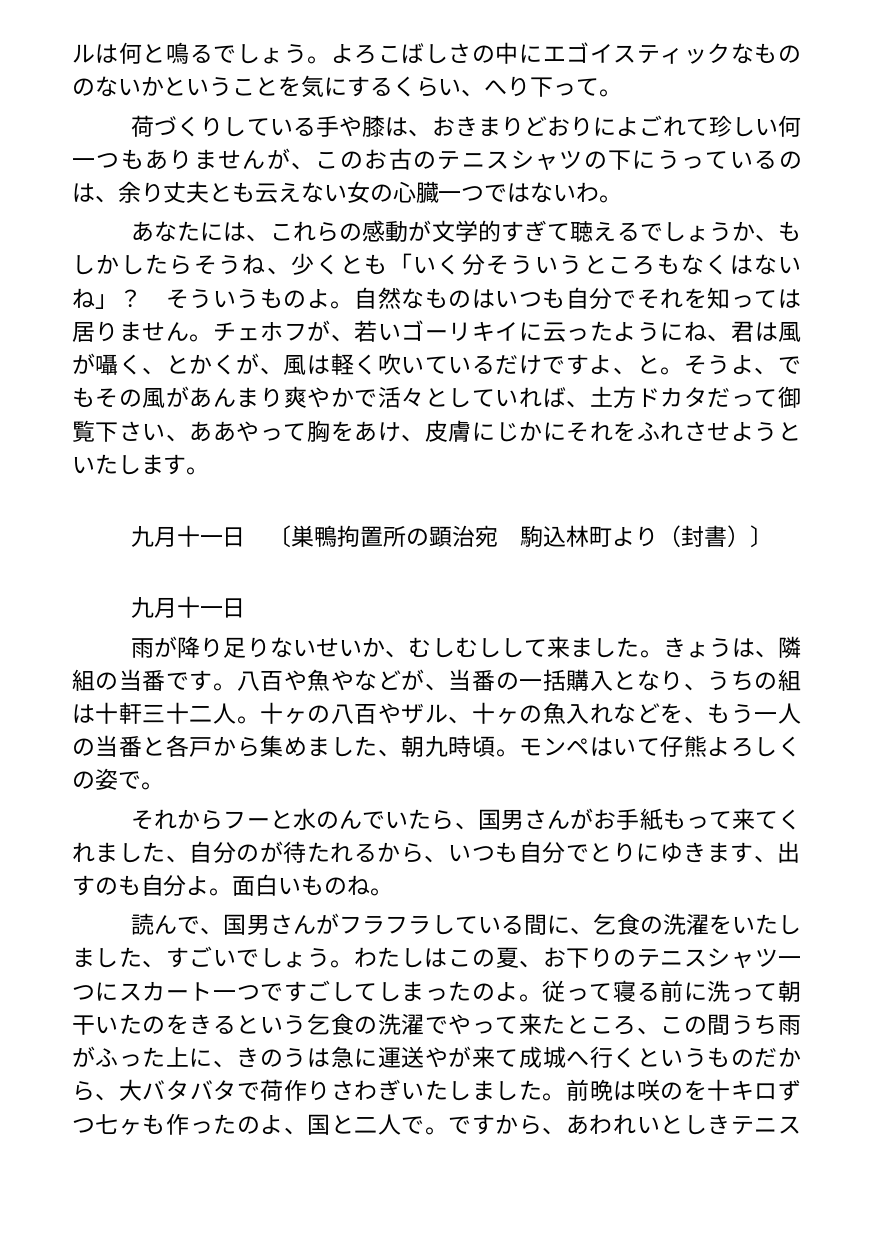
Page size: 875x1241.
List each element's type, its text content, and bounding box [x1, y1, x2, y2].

text あなたには、これらの感動が文学的すぎて聴えるでしょうか、もしかしたらそうね、少くとも「いく分そういうところもなくはないね」？ そういうものよ。自然なものはいつも自分でそれを知っては居りません。チェホフが、若いゴーリキイに云ったようにね、君は風が囁く、とかくが、風は軽く吹いているだけですよ、と。そうよ、でもその風があんまり爽やかで活々としていれば、土方ドカタだって御覧下さい、ああやって胸をあけ、皮膚にじかにそれをふれさせようといたします。 [72, 214, 802, 480]
text 九月十一日 [72, 590, 802, 623]
text 読んで、国男さんがフラフラしている間に、乞食の洗濯をいたしました、すごいでしょう。わたしはこの夏、お下りのテニスシャツ一つにスカート一つですごしてしまったのよ。従って寝る前に洗って朝干いたのをきるという乞食の洗濯でやって来たところ、この間うち雨がふった上に、きのうは急に運送やが来て成城へ行くというものだから、大バタバタで荷作りさわぎいたしました。前晩は咲のを十キロずつ七ヶも作ったのよ、国と二人で。ですから、あわれいとしきテニス [72, 907, 802, 1140]
text 雨が降り足りないせいか、むしむしして来ました。きょうは、隣組の当番です。八百や魚やなどが、当番の一括購入となり、うちの組は十軒三十二人。十ヶの八百やザル、十ヶの魚入れなどを、もう一人の当番と各戸から集めました、朝九時頃。モンペはいて仔熊よろしくの姿で。 [72, 629, 802, 796]
text それからフーと水のんでいたら、国男さんがお手紙もって来てくれました、自分のが待たれるから、いつも自分でとりにゆきます、出すのも自分よ。面白いものね。 [72, 801, 802, 901]
text ルは何と鳴るでしょう。よろこばしさの中にエゴイスティックなもののないかということを気にするくらい、へり下って。 [72, 36, 802, 102]
text 九月十一日 〔巣鴨拘置所の顕治宛 駒込林町より（封書）〕 [72, 518, 802, 552]
text 荷づくりしている手や膝は、おきまりどおりによごれて珍しい何一つもありませんが、このお古のテニスシャツの下にうっているのは、余り丈夫とも云えない女の心臓一つではないわ。 [72, 108, 802, 208]
